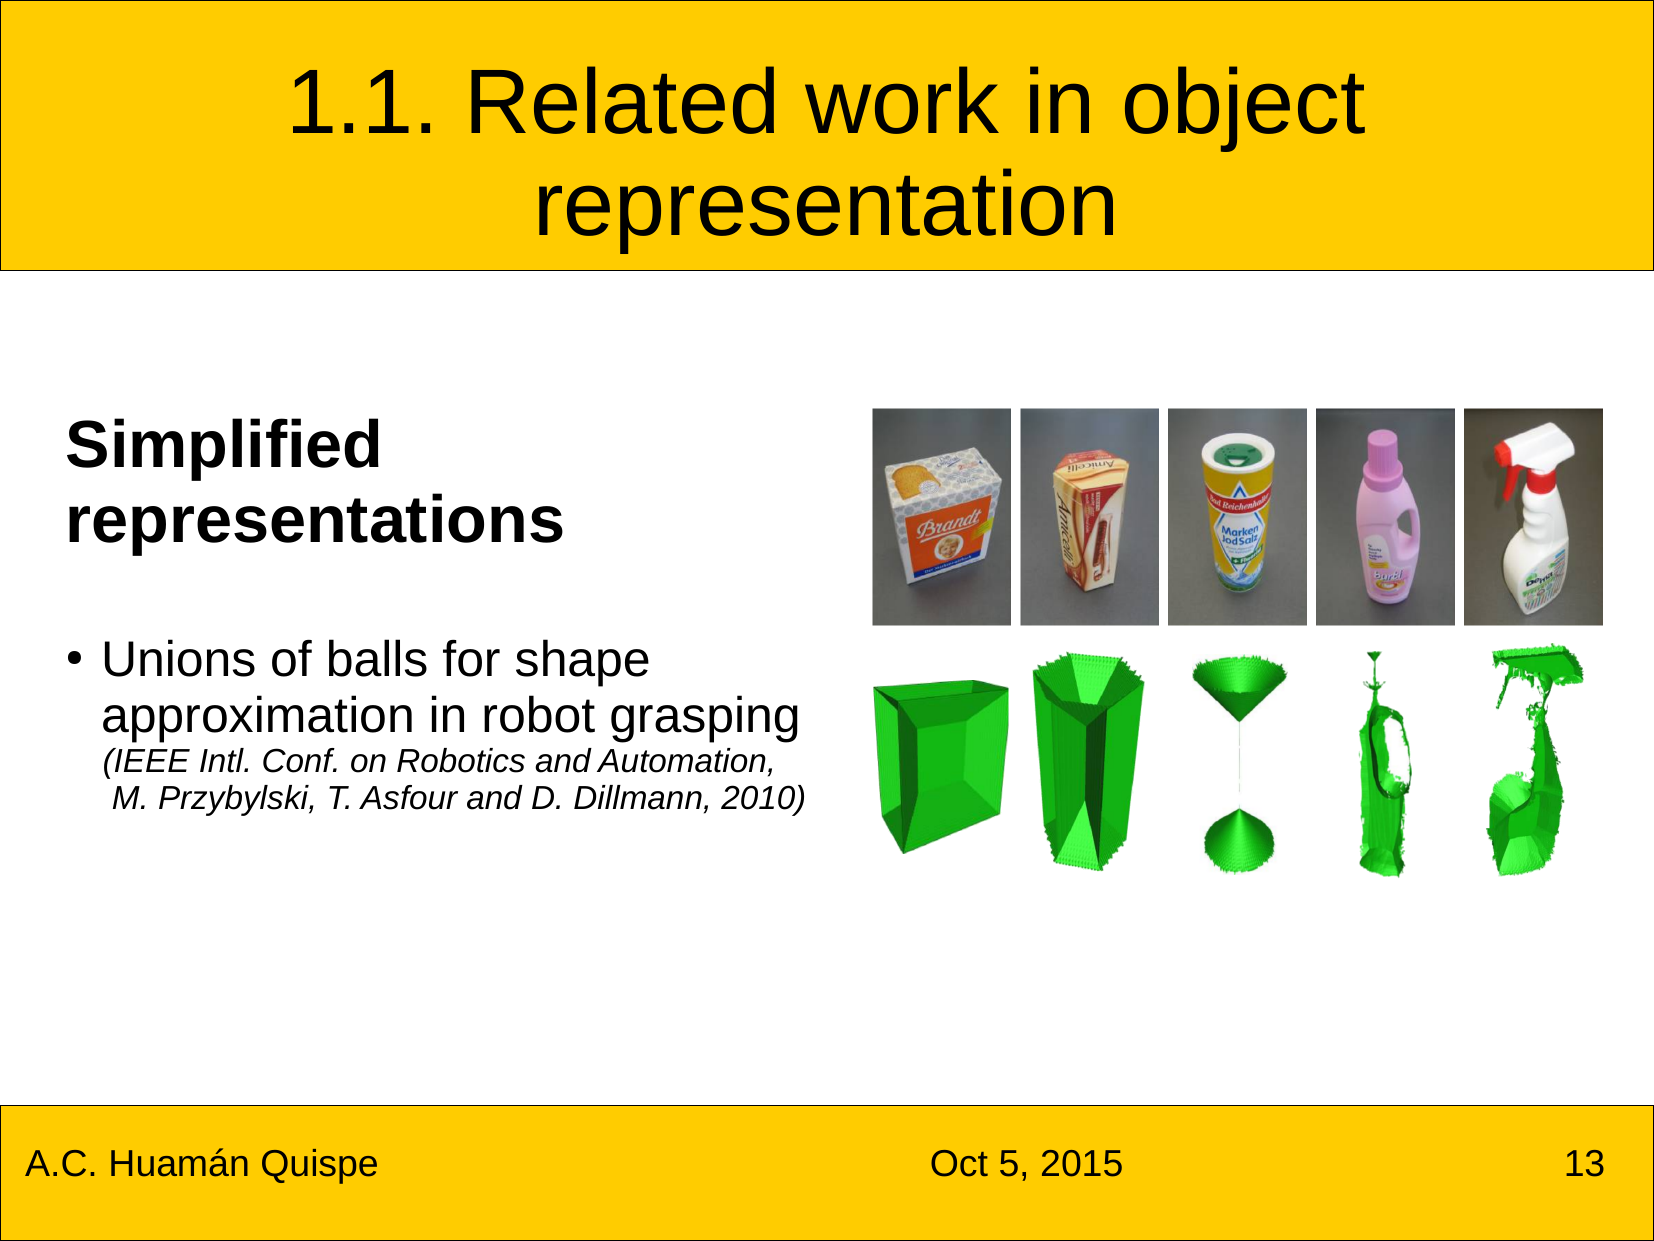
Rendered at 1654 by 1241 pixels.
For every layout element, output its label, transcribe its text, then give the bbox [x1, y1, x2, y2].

subtitle Simplified representations Unions of balls for shape approximation in robot grasping (IEEE Intl. Conf. on Robotics and Automation, M. Przybylski, T. Asfour and D. Dillmann, 2010) [65, 402, 871, 933]
title 1.1. Related work in object representation [82, 49, 1571, 257]
picture [870, 404, 1606, 886]
